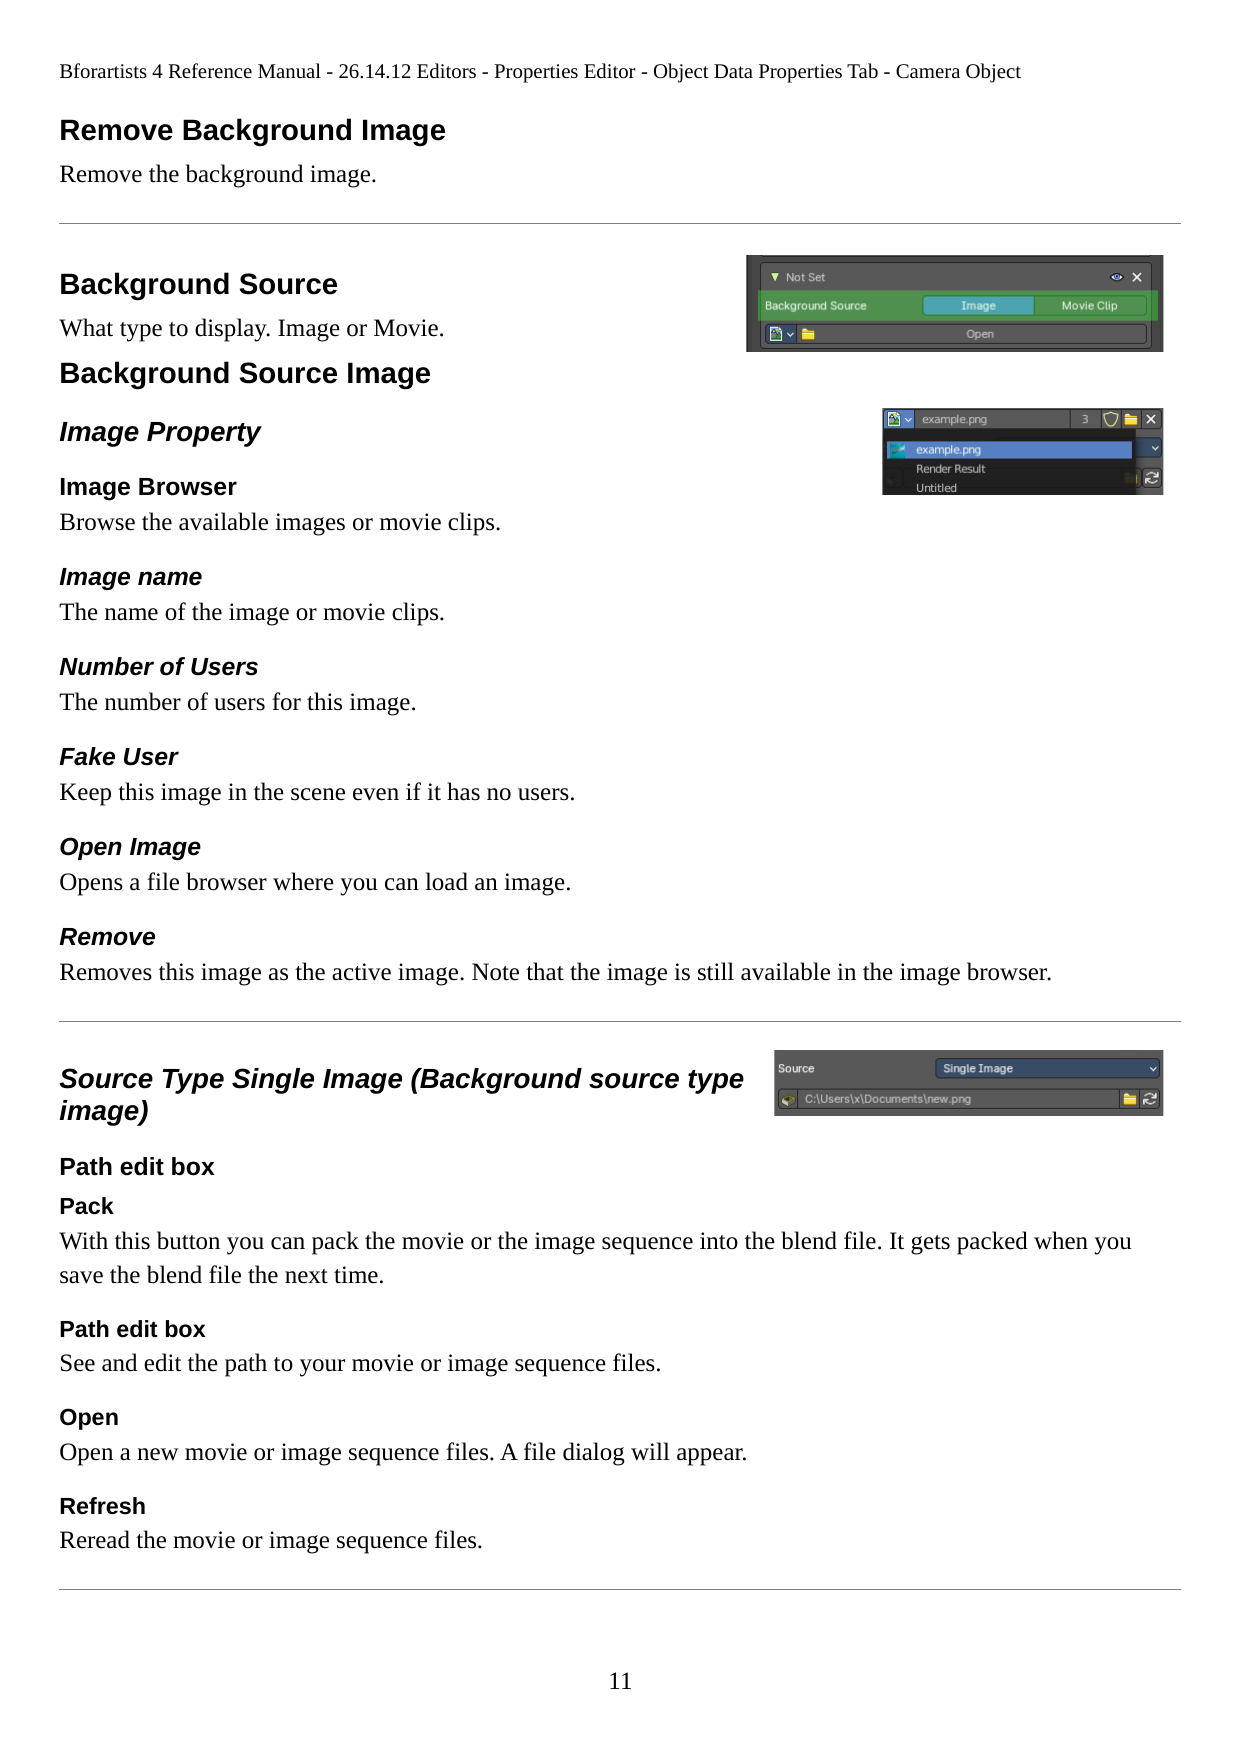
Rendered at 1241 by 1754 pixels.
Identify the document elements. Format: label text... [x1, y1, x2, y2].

subtitle Background Source [59, 267, 746, 300]
picture [746, 255, 1164, 352]
text See and edit the path to your movie or image sequence files. [59, 1348, 1181, 1377]
subtitle Image name [59, 562, 1181, 591]
text Browse the available images or movie clips. [59, 507, 1181, 535]
subtitle Number of Users [59, 652, 1181, 681]
text The number of users for this image. [59, 687, 1181, 716]
picture [882, 408, 1164, 495]
subtitle Background Source Image [59, 356, 1181, 390]
subtitle Path edit box [59, 1152, 1181, 1180]
subtitle Open Image [59, 832, 1181, 861]
text Reread the movie or image sequence files. [59, 1525, 1181, 1554]
subtitle Image Browser [59, 472, 1181, 500]
text What type to display. Image or Movie. [59, 313, 746, 342]
text Open a new movie or image sequence files. A file dialog will appear. [59, 1437, 1181, 1466]
subtitle Source Type Single Image (Background source type image) [59, 1063, 1181, 1127]
subtitle Remove Background Image [59, 113, 1181, 146]
text Keep this image in the scene even if it has no users. [59, 777, 1181, 806]
subtitle Open [59, 1404, 1181, 1431]
text Remove the background image. [59, 159, 1181, 188]
text The name of the image or movie clips. [59, 597, 1181, 626]
subtitle Path edit box [59, 1316, 1181, 1342]
text Opens a file browser where you can load an image. [59, 867, 1181, 896]
subtitle Image Property [59, 415, 882, 447]
subtitle Refresh [59, 1492, 1181, 1519]
subtitle [1164, 415, 1181, 447]
subtitle Fake User [59, 742, 1181, 771]
picture [774, 1050, 1164, 1116]
subtitle [1164, 267, 1181, 300]
text Removes this image as the active image. Note that the image is still available in the image browser. [59, 957, 1181, 986]
subtitle Remove [59, 922, 1181, 951]
subtitle Pack [59, 1193, 1181, 1219]
text With this button you can pack the movie or the image sequence into the blend file. It gets packed when you save the blend file the next time. [59, 1226, 1181, 1289]
